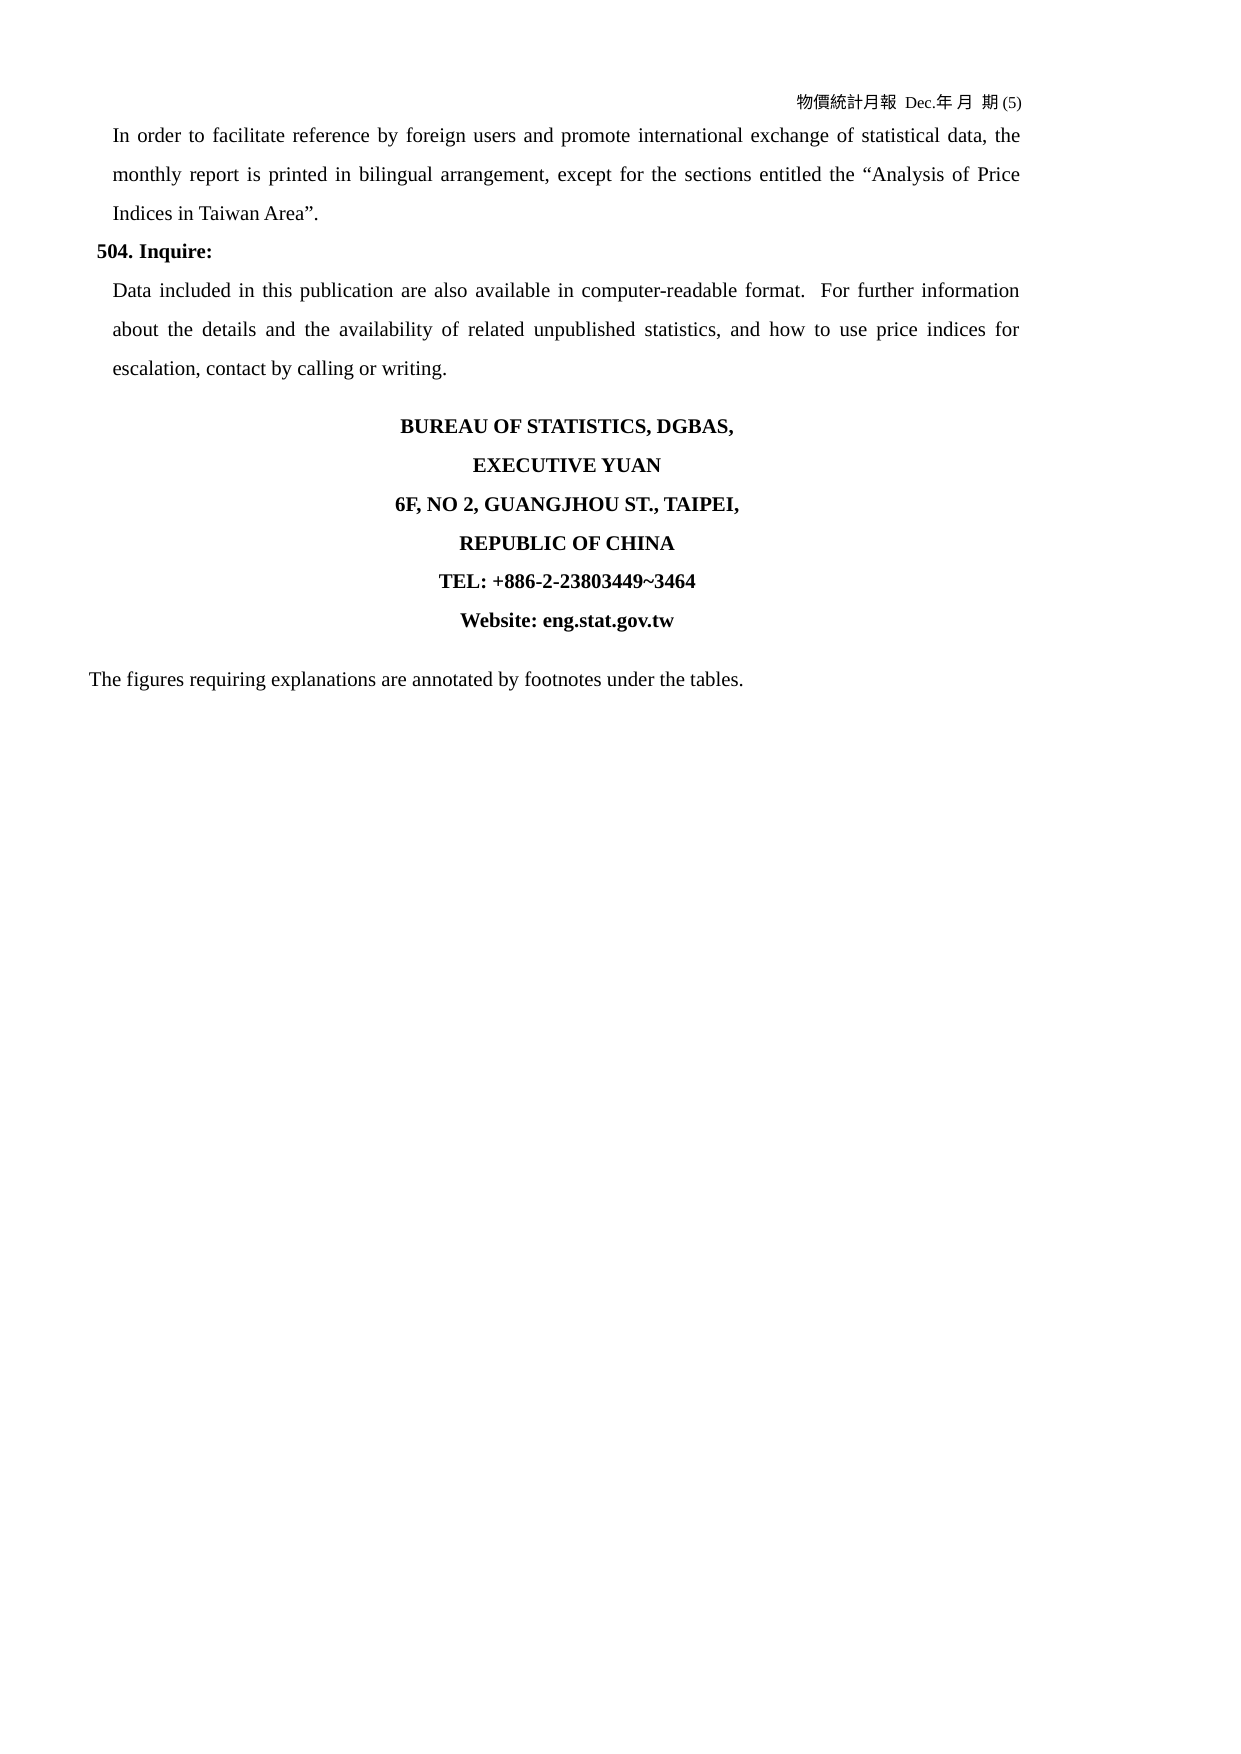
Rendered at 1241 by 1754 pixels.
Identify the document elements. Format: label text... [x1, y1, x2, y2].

text In order to facilitate reference by foreign users and promote international exchange of statistical data, the monthly report is printed in bilingual arrangement, except for the sections entitled the “Analysis of Price Indices in Taiwan Area”. [112, 116, 1022, 232]
text Website: eng.stat.gov.tw [112, 601, 1022, 640]
list Inquire: [97, 232, 1022, 271]
text The figures requiring explanations are annotated by footnotes under the tables. [89, 660, 1022, 698]
text 6F, NO 2, GUANGJHOU ST., TAIPEI, [112, 485, 1022, 524]
text EXECUTIVE YUAN [112, 446, 1022, 485]
text BUREAU OF STATISTICS, DGBAS, [112, 407, 1022, 446]
text TEL: +886-2-23803449~3464 [112, 563, 1022, 601]
text Data included in this publication are also available in computer-readable format. For further information about the details and the availability of related unpublished statistics, and how to use price indices for escalation, contact by calling or writing. [112, 271, 1022, 388]
text REPUBLIC OF CHINA [112, 524, 1022, 563]
